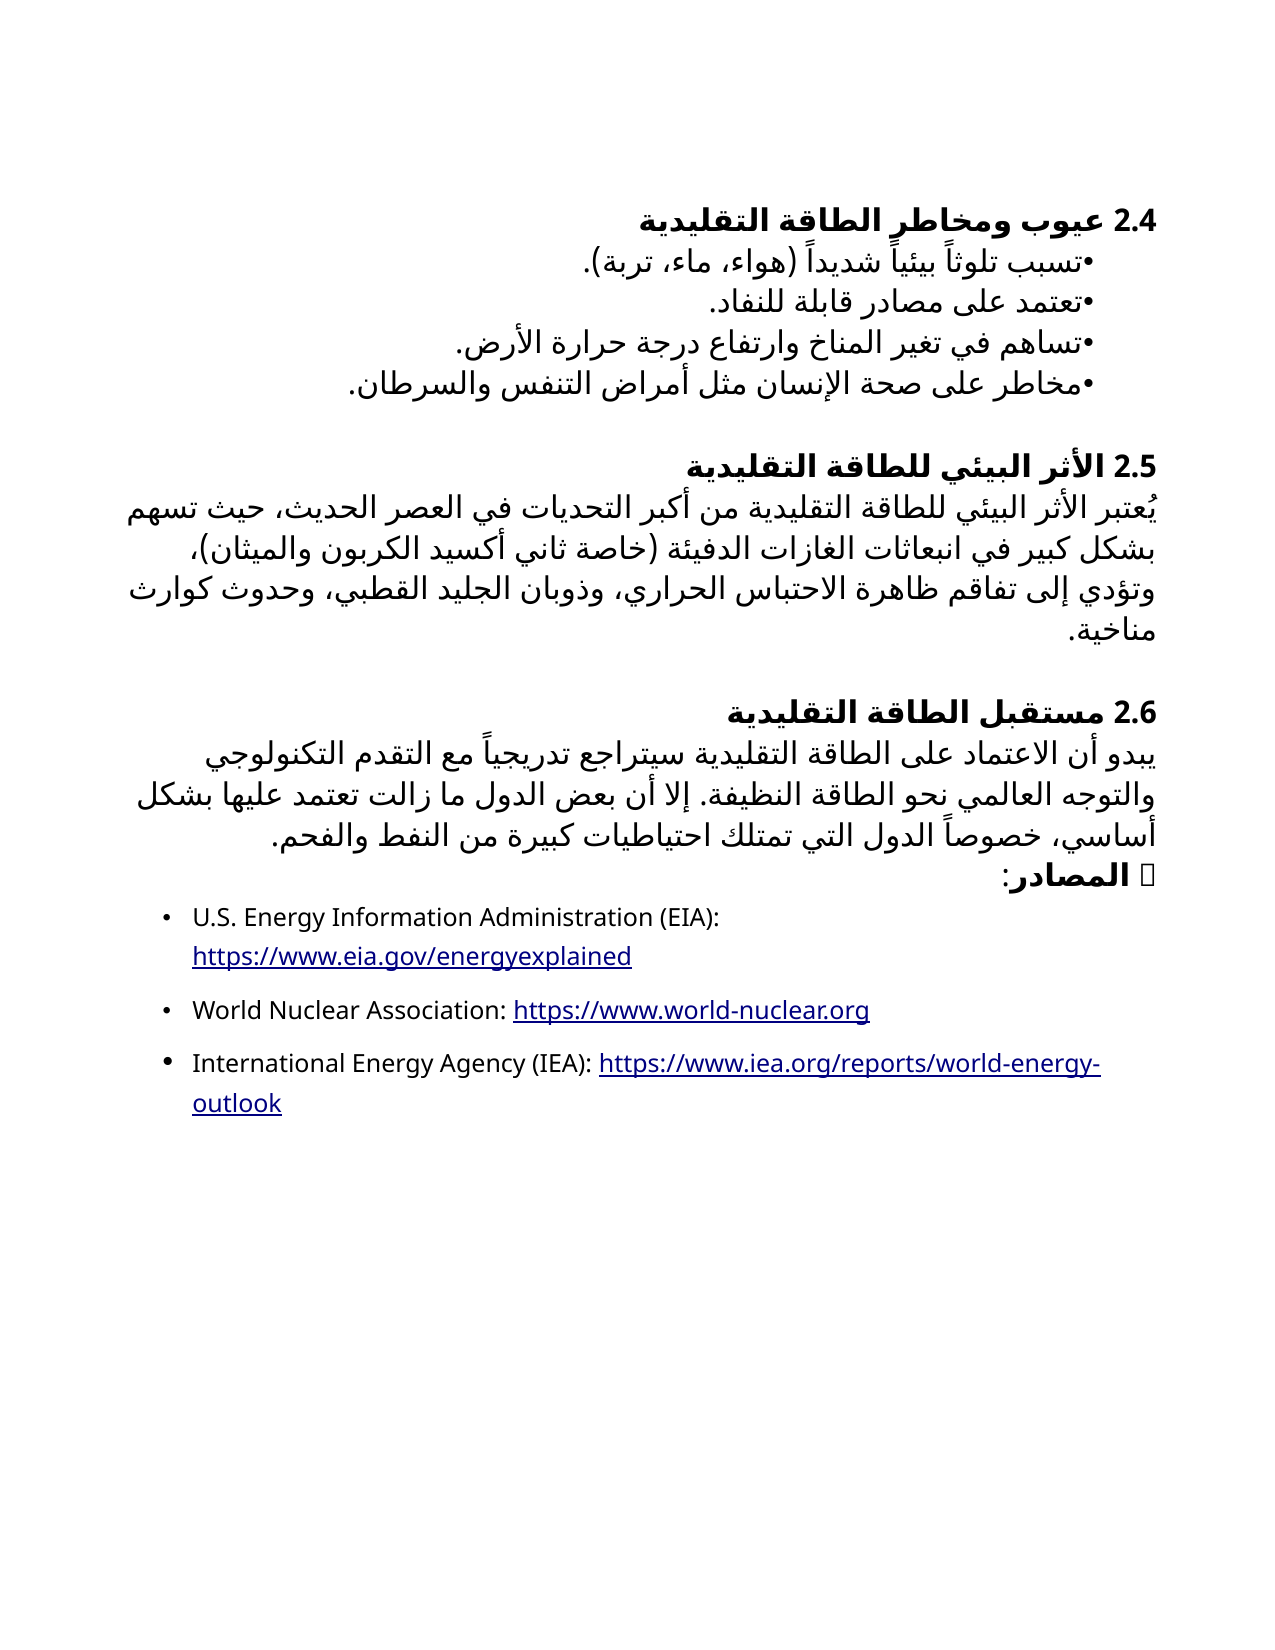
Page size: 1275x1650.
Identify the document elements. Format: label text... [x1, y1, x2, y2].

text 📚 المصادر: [118, 859, 1157, 899]
list مخاطر على صحة الإنسان مثل أمراض التنفس والسرطان. [118, 366, 1112, 407]
text 2.4 عيوب ومخاطر الطاقة التقليدية [118, 203, 1157, 244]
list International Energy Agency (IEA): https://www.iea.org/reports/world-energy-outlook [162, 1046, 1157, 1119]
list U.S. Energy Information Administration (EIA): https://www.eia.gov/energyexplained [162, 899, 1157, 973]
text 2.5 الأثر البيئي للطاقة التقليدية [118, 449, 1157, 490]
list World Nuclear Association: https://www.world-nuclear.org [162, 992, 1157, 1026]
text 2.6 مستقبل الطاقة التقليدية [118, 696, 1157, 737]
list تساهم في تغير المناخ وارتفاع درجة حرارة الأرض. [118, 326, 1112, 366]
text يُعتبر الأثر البيئي للطاقة التقليدية من أكبر التحديات في العصر الحديث، حيث تسهم بشكل كبير في انبعاثات الغازات الدفيئة (خاصة ثاني أكسيد الكربون والميثان)، وتؤدي إلى تفاقم ظاهرة الاحتباس الحراري، وذوبان الجليد القطبي، وحدوث كوارث مناخية. [118, 490, 1157, 653]
list تعتمد على مصادر قابلة للنفاد. [118, 285, 1112, 326]
list تسبب تلوثاً بيئياً شديداً (هواء، ماء، تربة). [118, 244, 1112, 285]
text يبدو أن الاعتماد على الطاقة التقليدية سيتراجع تدريجياً مع التقدم التكنولوجي والتوجه العالمي نحو الطاقة النظيفة. إلا أن بعض الدول ما زالت تعتمد عليها بشكل أساسي، خصوصاً الدول التي تمتلك احتياطيات كبيرة من النفط والفحم. [118, 737, 1157, 859]
